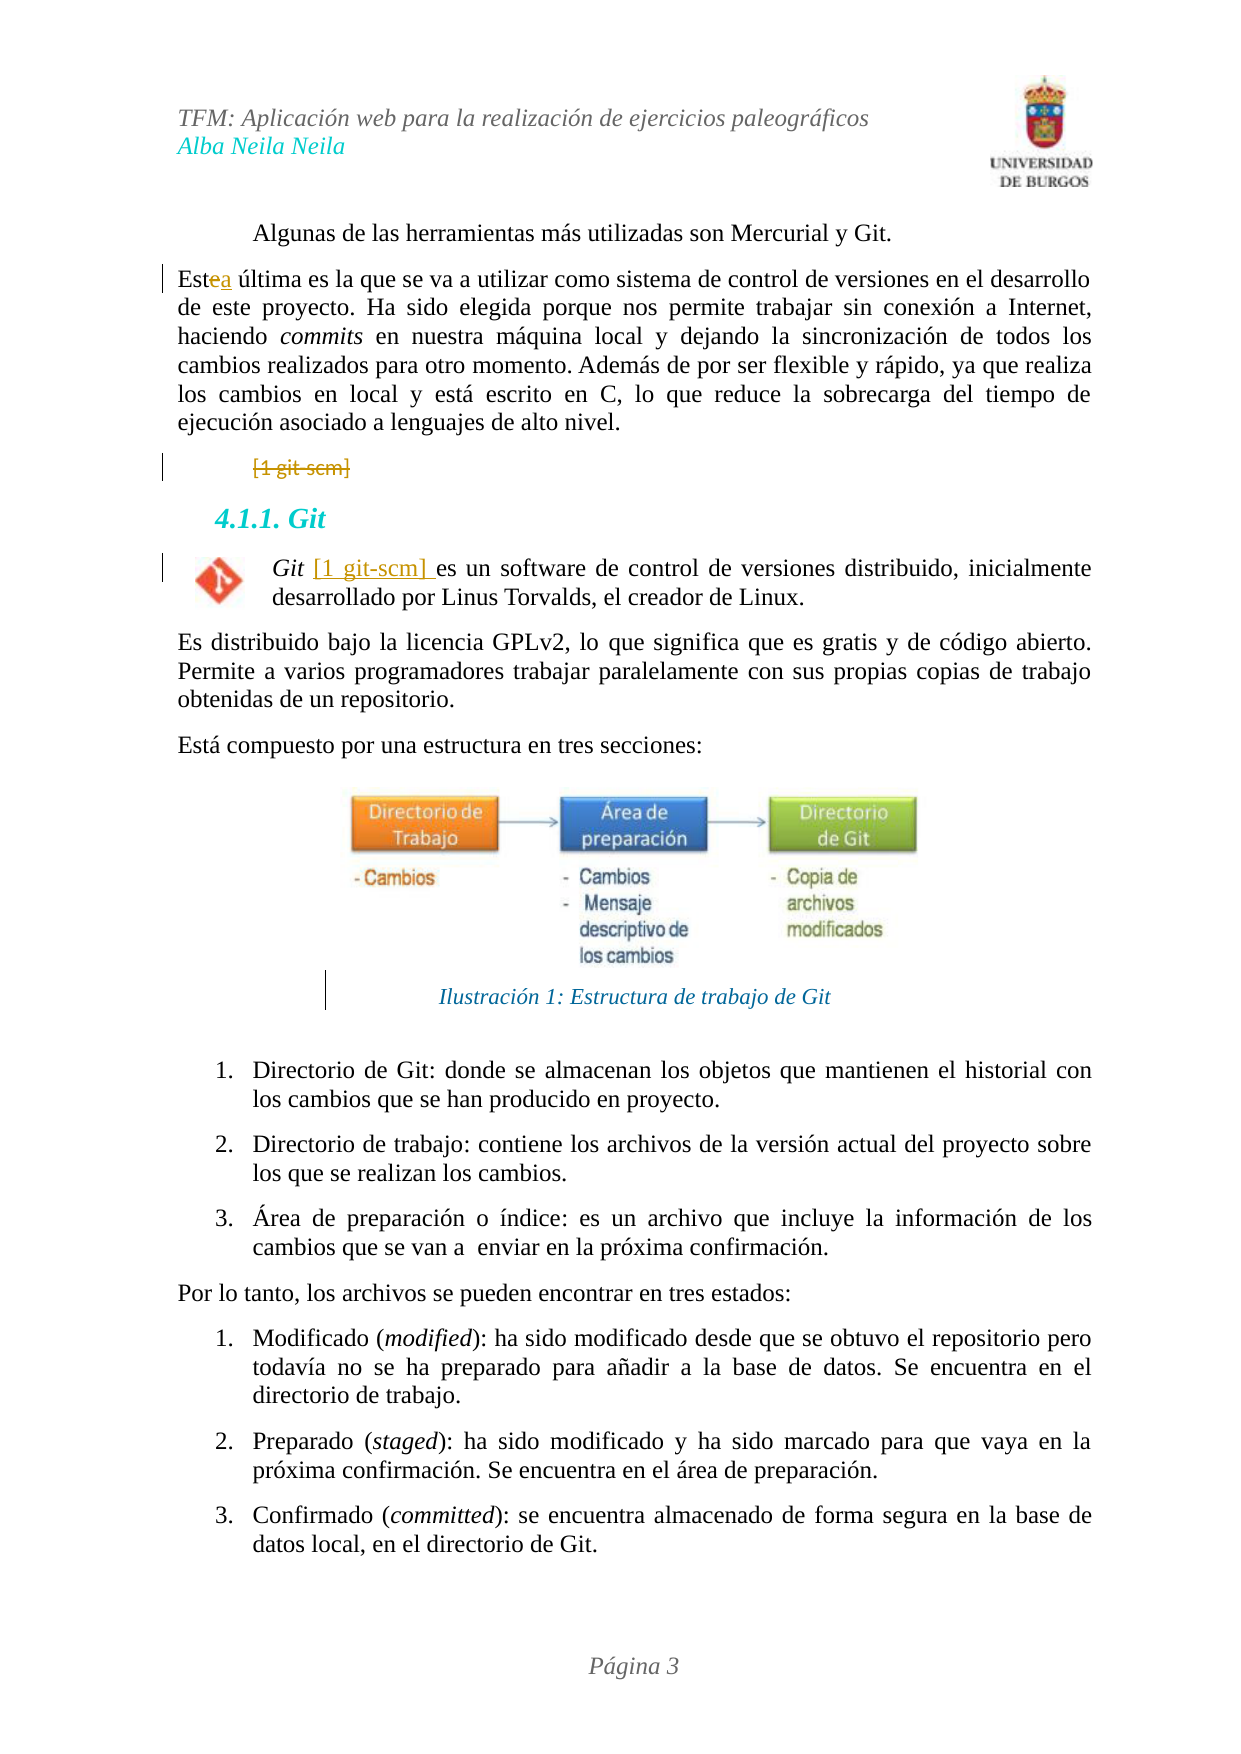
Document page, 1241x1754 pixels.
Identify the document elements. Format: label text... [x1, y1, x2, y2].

list Modificado (modified): ha sido modificado desde que se obtuvo el repositorio pero todavía no se ha preparado para añadir a la base de datos. Se encuentra en el directorio de trabajo. [215, 1323, 1092, 1409]
list Directorio de trabajo: contiene los archivos de la versión actual del proyecto sobre los que se realizan los cambios. [215, 1129, 1092, 1187]
list Esta última es la que se va a utilizar como sistema de control de versiones en el desarrollo de este proyecto. Ha sido elegida porque nos permite trabajar sin conexión a Internet, haciendo commits en nuestra máquina local y dejando la sincronización de todos los cambios realizados para otro momento. Además de por ser flexible y rápido, ya que realiza los cambios en local y está escrito en C, lo que reduce la sobrecarga del tiempo de ejecución asociado a lenguajes de alto nivel. [140, 264, 1092, 436]
text Git [1 git-scm] es un software de control de versiones distribuido, inicialmente desarrollado por Linus Torvalds, el creador de Linux. [177, 553, 1092, 610]
text Está compuesto por una estructura en tres secciones: [177, 730, 1092, 759]
picture [195, 557, 245, 610]
text Por lo tanto, los archivos se pueden encontrar en tres estados: [177, 1278, 1092, 1306]
text Es distribuido bajo la licencia GPLv2, lo que significa que es gratis y de código abierto. Permite a varios programadores trabajar paralelamente con sus propias copias de trabajo obtenidas de un repositorio. [177, 627, 1092, 713]
list Preparado (staged): ha sido modificado y ha sido marcado para que vaya en la próxima confirmación. Se encuentra en el área de preparación. [215, 1426, 1092, 1483]
list Algunas de las herramientas más utilizadas son Mercurial y Git. [215, 218, 1092, 247]
text Ilustración 1: Estructura de trabajo de Git [340, 971, 929, 1010]
subtitle 4.1.1. Git [215, 502, 1092, 535]
list Directorio de Git: donde se almacenan los objetos que mantienen el historial con los cambios que se han producido en proyecto. [215, 1055, 1092, 1113]
picture [990, 75, 1093, 187]
list Confirmado (committed): se encuentra almacenado de forma segura en la base de datos local, en el directorio de Git. [215, 1500, 1092, 1558]
list Área de preparación o índice: es un archivo que incluye la información de los cambios que se van a enviar en la próxima confirmación. [215, 1203, 1092, 1261]
